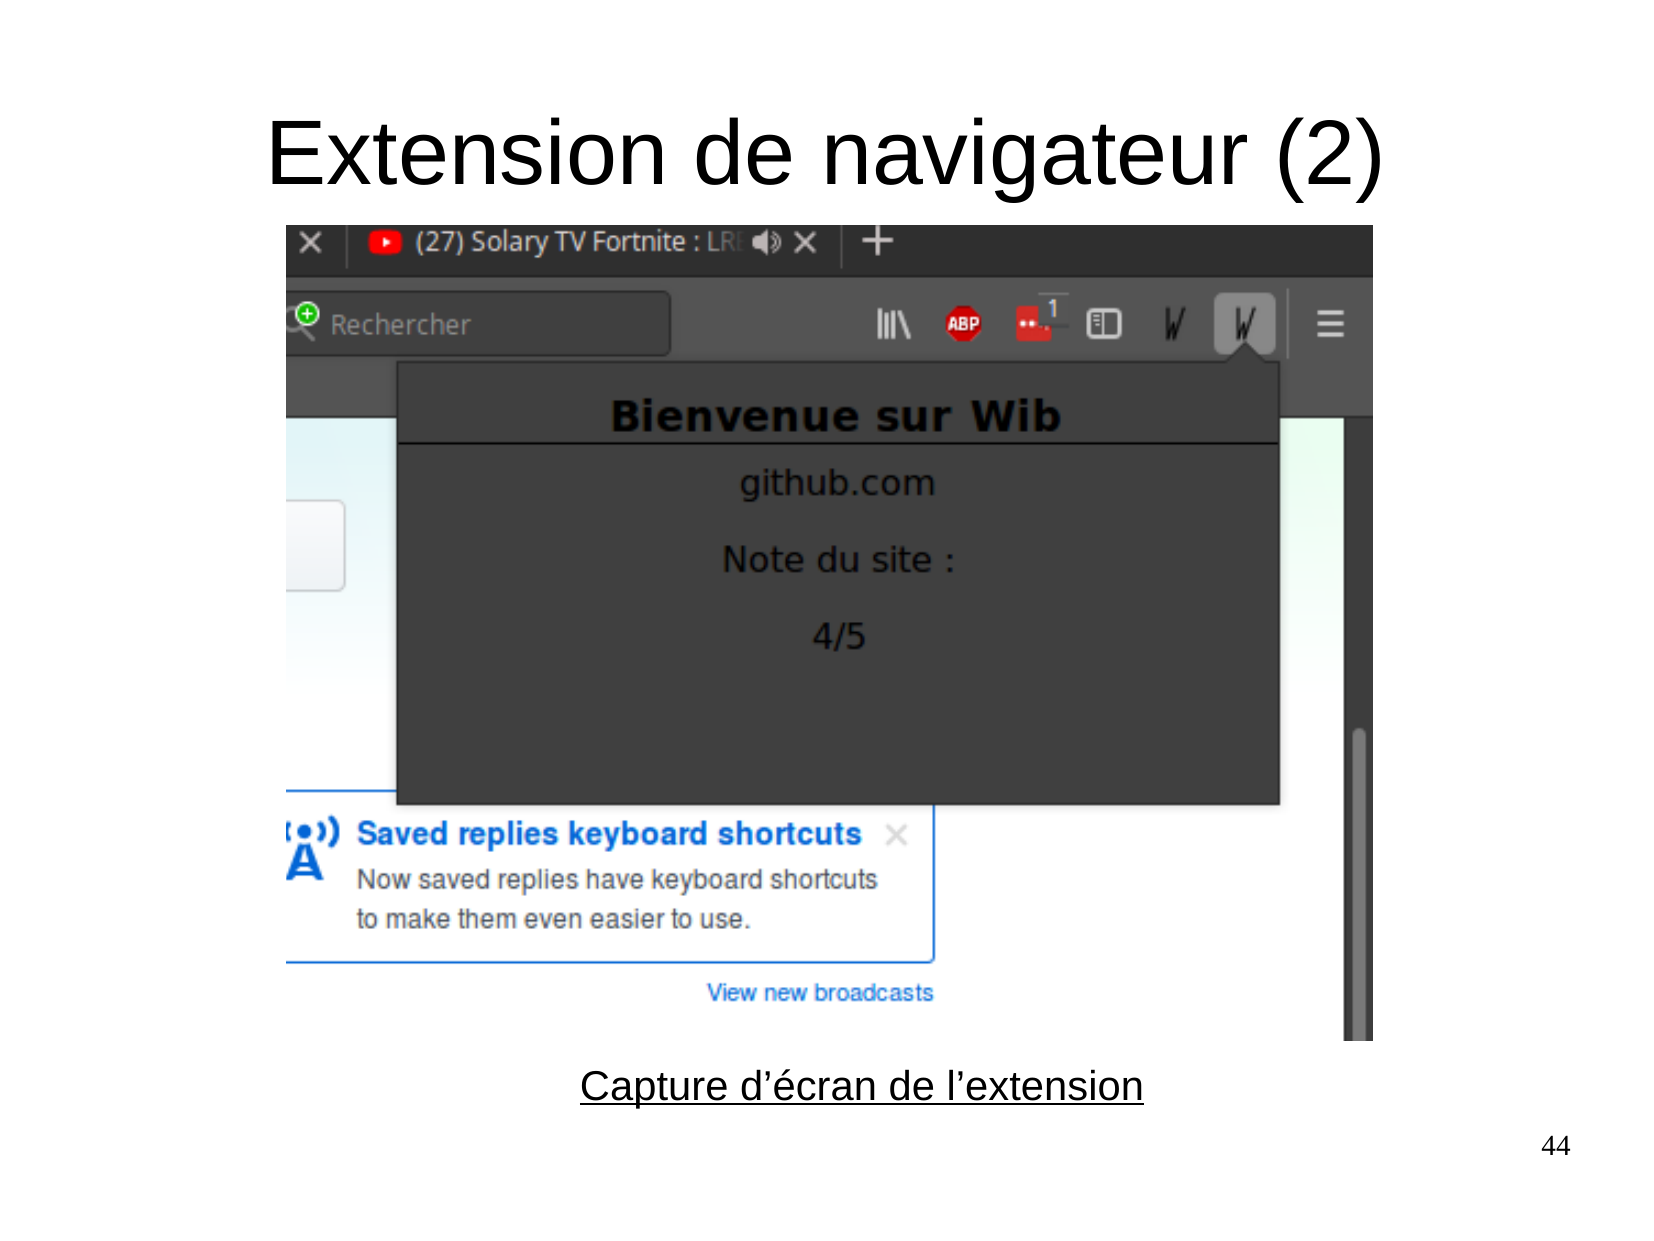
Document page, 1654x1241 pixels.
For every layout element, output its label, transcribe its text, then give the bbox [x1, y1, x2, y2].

title Extension de navigateur (2) [82, 49, 1571, 257]
picture [286, 225, 1373, 1041]
list Capture d’écran de l’extension [0, 1062, 1654, 1182]
